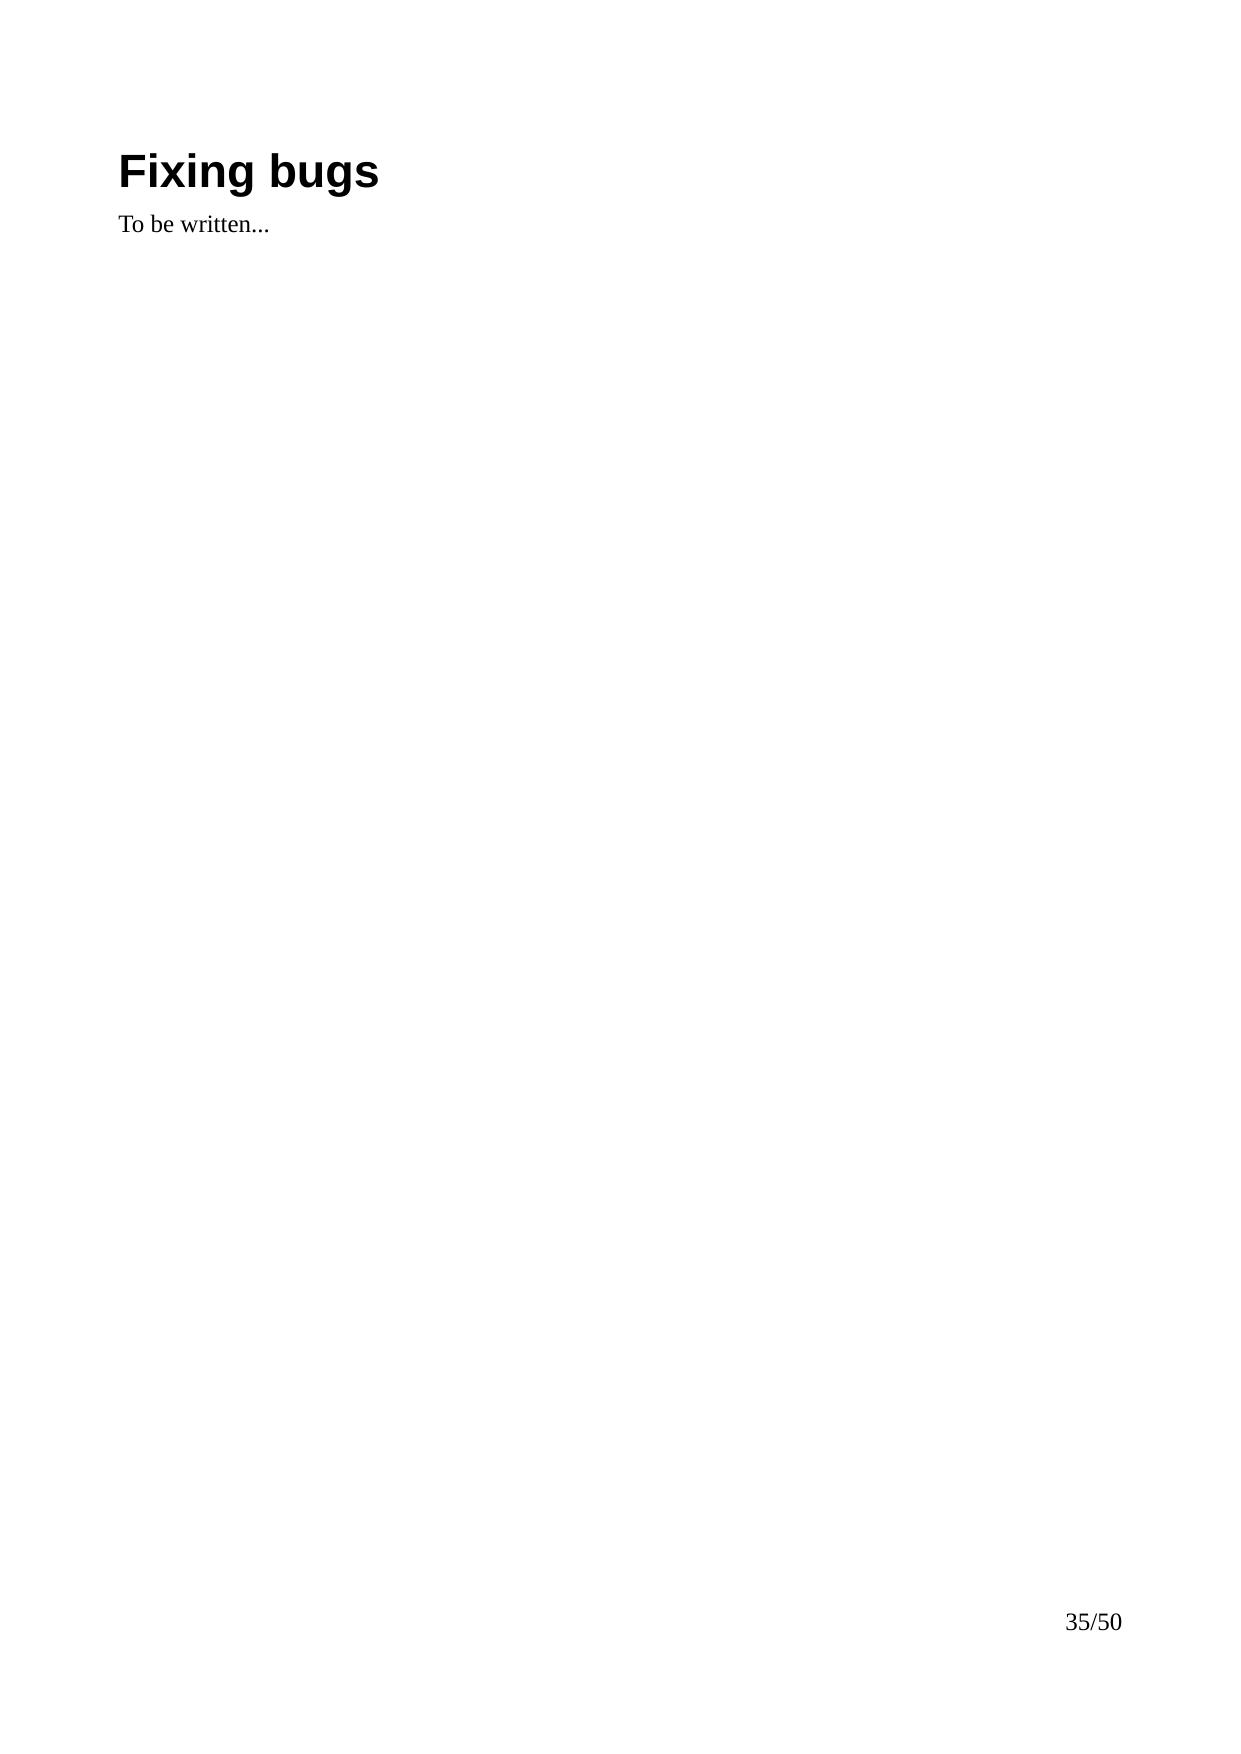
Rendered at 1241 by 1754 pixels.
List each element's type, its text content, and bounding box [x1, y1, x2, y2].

text To be written... [118, 209, 1122, 238]
subtitle Fixing bugs [118, 143, 1122, 197]
